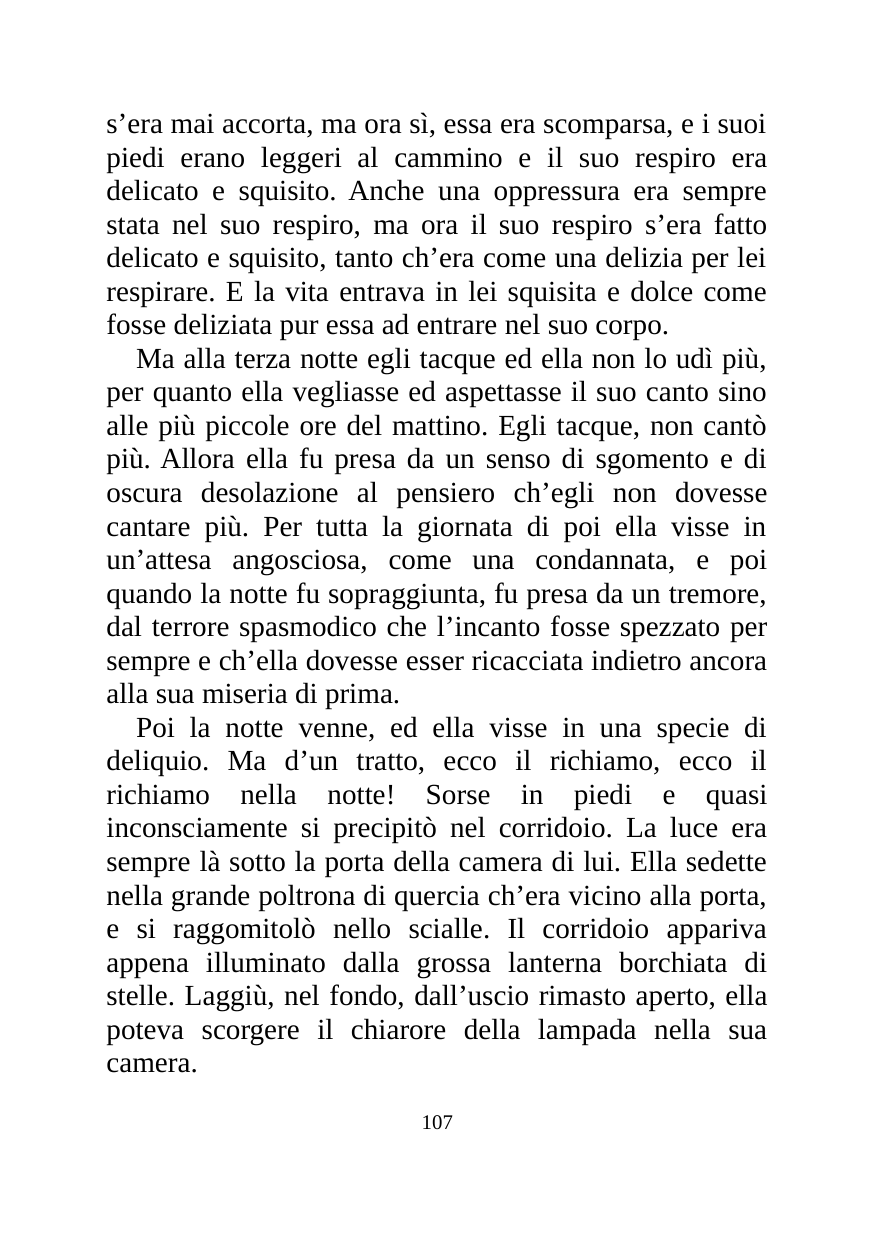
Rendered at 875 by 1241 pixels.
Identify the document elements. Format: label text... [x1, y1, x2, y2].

text Ma alla terza notte egli tacque ed ella non lo udì più, per quanto ella vegliasse ed aspettasse il suo canto sino alle più piccole ore del mattino. Egli tacque, non cantò più. Allora ella fu presa da un senso di sgomento e di oscura desolazione al pensiero ch’egli non dovesse cantare più. Per tutta la giornata di poi ella visse in un’attesa angosciosa, come una condannata, e poi quando la notte fu sopraggiunta, fu presa da un tremore, dal terrore spasmodico che l’incanto fosse spezzato per sempre e ch’ella dovesse esser ricacciata indietro ancora alla sua miseria di prima. [106, 341, 768, 710]
text s’era mai accorta, ma ora sì, essa era scomparsa, e i suoi piedi erano leggeri al cammino e il suo respiro era delicato e squisito. Anche una oppressura era sempre stata nel suo respiro, ma ora il suo respiro s’era fatto delicato e squisito, tanto ch’era come una delizia per lei respirare. E la vita entrava in lei squisita e dolce come fosse deliziata pur essa ad entrare nel suo corpo. [106, 106, 768, 341]
text Poi la notte venne, ed ella visse in una specie di deliquio. Ma d’un tratto, ecco il richiamo, ecco il richiamo nella notte! Sorse in piedi e quasi inconsciamente si precipitò nel corridoio. La luce era sempre là sotto la porta della camera di lui. Ella sedette nella grande poltrona di quercia ch’era vicino alla porta, e si raggomitolò nello scialle. Il corridoio appariva appena illuminato dalla grossa lanterna borchiata di stelle. Laggiù, nel fondo, dall’uscio rimasto aperto, ella poteva scorgere il chiarore della lampada nella sua camera. [106, 710, 768, 1079]
